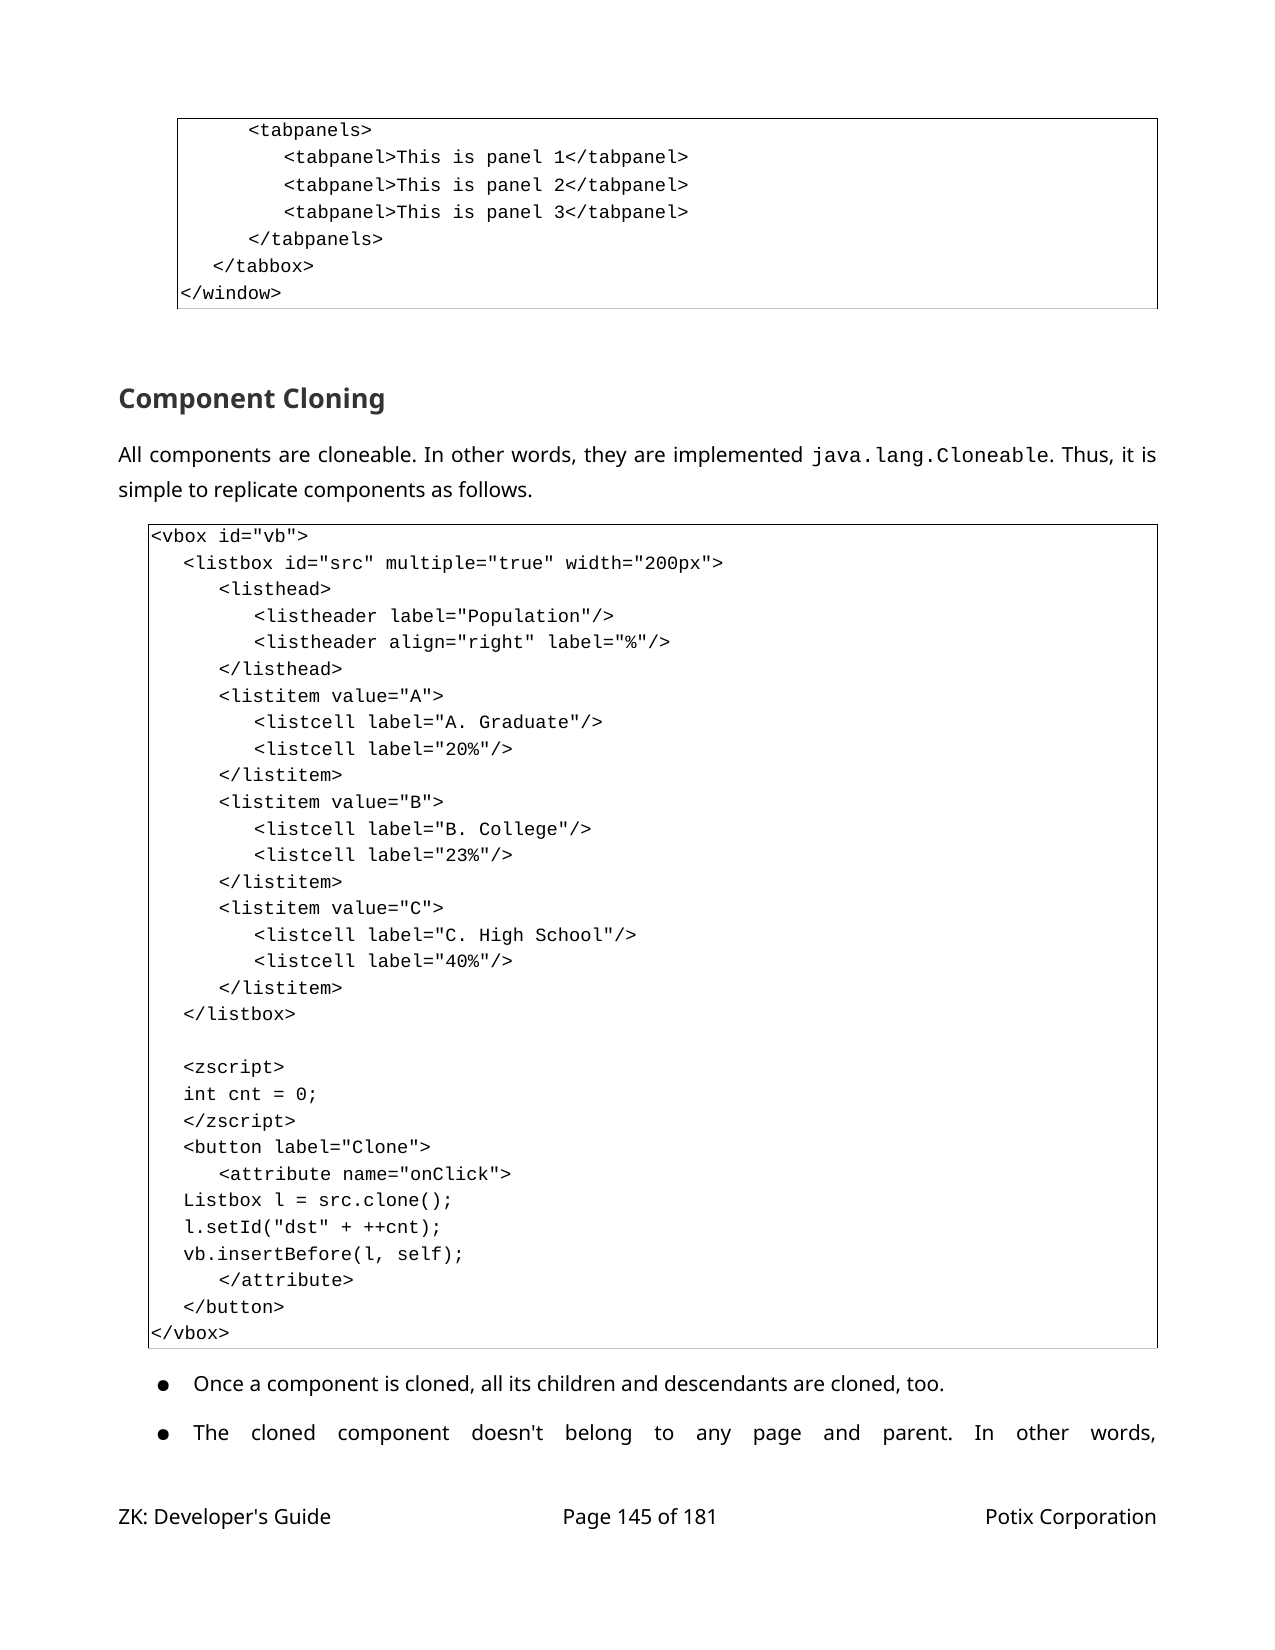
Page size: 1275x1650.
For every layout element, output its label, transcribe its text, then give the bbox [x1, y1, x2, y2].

list Once a component is cloned, all its children and descendants are cloned, too. [156, 1369, 1157, 1397]
text </window> [178, 281, 1157, 308]
subtitle Component Cloning [118, 379, 1157, 416]
text <tabpanels> [178, 119, 1157, 142]
text </tabpanels> [178, 227, 1157, 251]
text </tabbox> [178, 254, 1157, 278]
text <tabpanel>This is panel 1</tabpanel> [178, 145, 1157, 169]
list The cloned component doesn't belong to any page and parent. In other words, [156, 1418, 1157, 1446]
text <vbox id="vb"> <listbox id="src" multiple="true" width="200px"> <listhead> <listheader label="Population"/> <listheader align="right" label="%"/> </listhead> <listitem value="A"> <listcell label="A. Graduate"/> <listcell label="20%"/> </listitem> <listitem value="B"> <listcell label="B. College"/> <listcell label="23%"/> </listitem> <listitem value="C"> <listcell label="C. High School"/> <listcell label="40%"/> </listitem> </listbox> <zscript> int cnt = 0; </zscript> <button label="Clone"> <attribute name="onClick"> Listbox l = src.clone(); l.setId("dst" + ++cnt); vb.insertBefore(l, self); </attribute> </button> </vbox> [149, 525, 1157, 1348]
text All components are cloneable. In other words, they are implemented java.lang.Cloneable. Thus, it is simple to replicate components as follows. [118, 440, 1157, 503]
text <tabpanel>This is panel 2</tabpanel> [178, 172, 1157, 197]
text <tabpanel>This is panel 3</tabpanel> [178, 200, 1157, 224]
